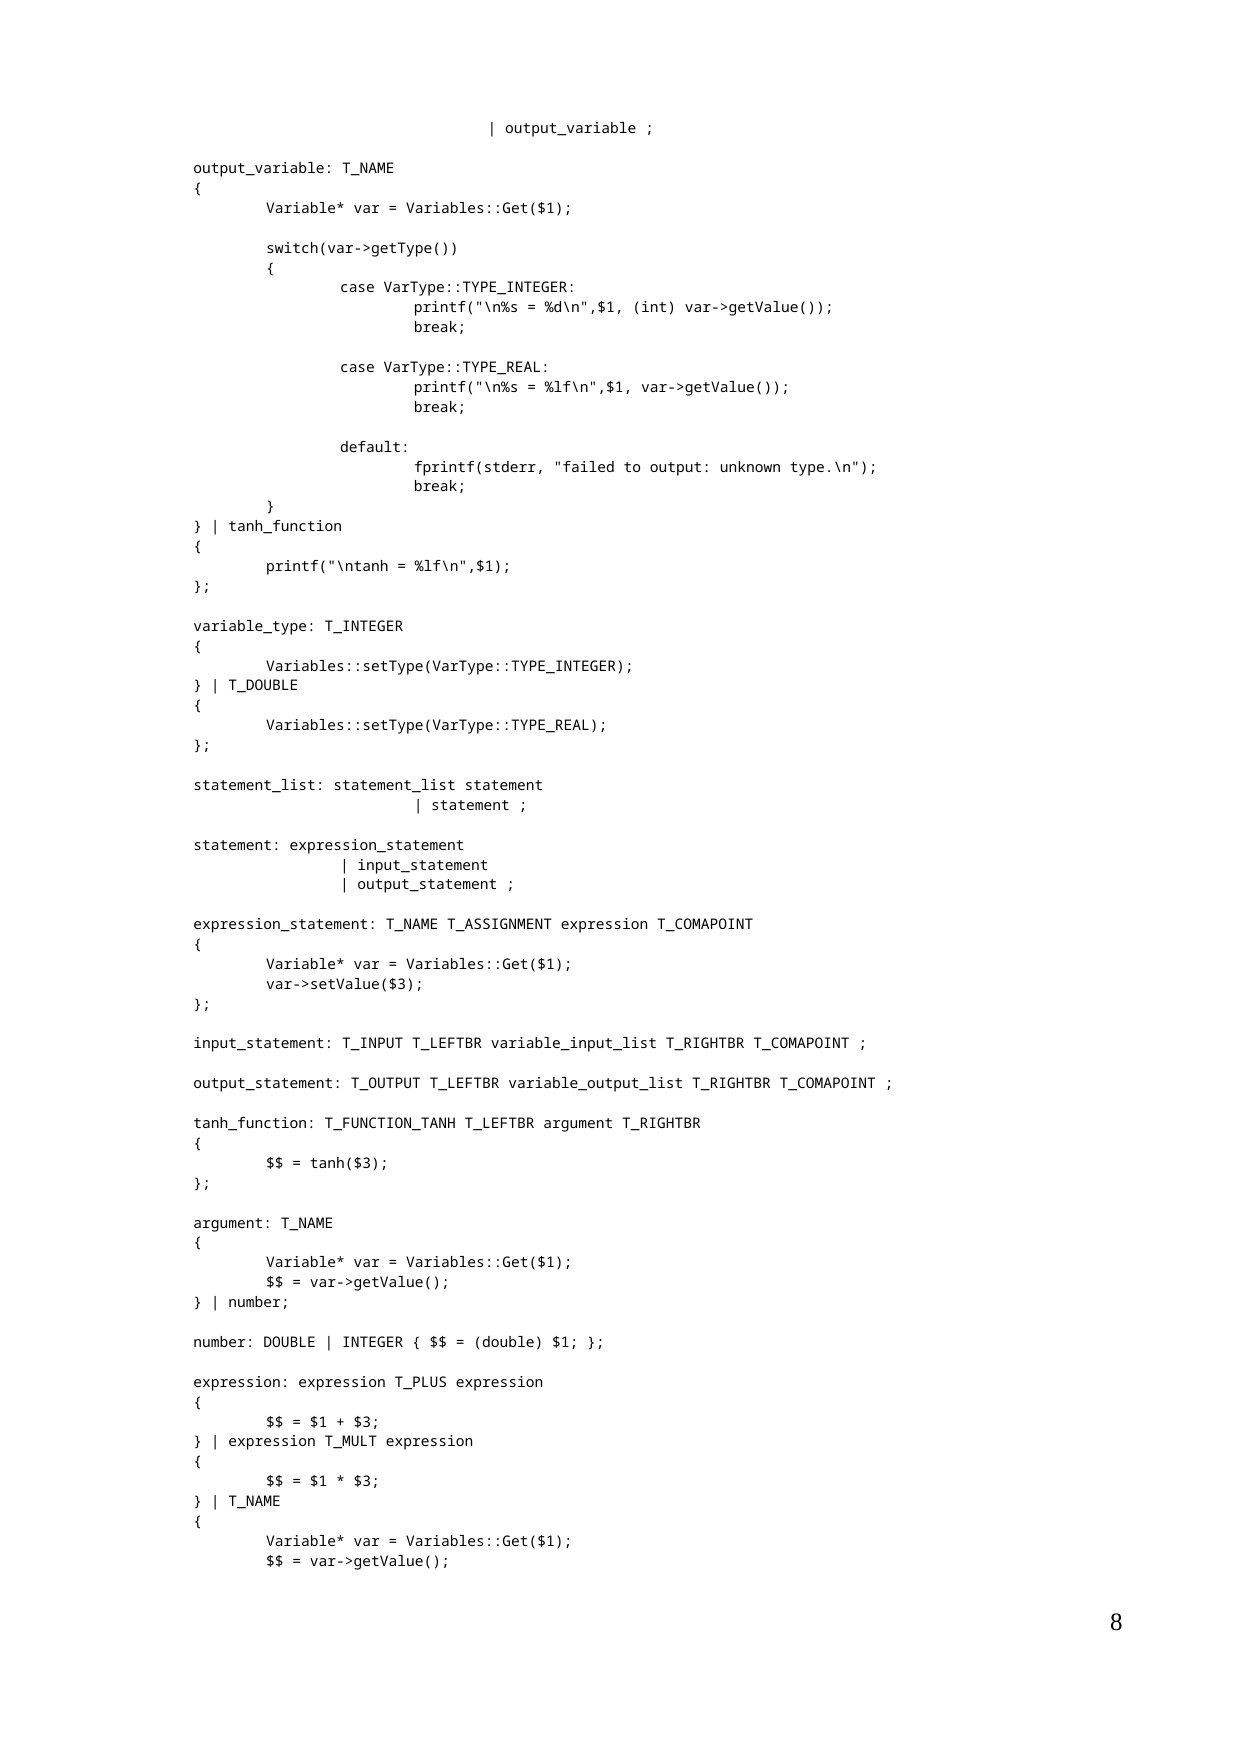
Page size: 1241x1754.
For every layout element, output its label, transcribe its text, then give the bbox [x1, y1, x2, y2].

text printf("\n%s = %d\n",$1, (int) var->getValue()); [118, 297, 1122, 317]
text { [118, 1511, 1122, 1531]
text | statement ; [118, 794, 1122, 814]
text case VarType::TYPE_REAL: [118, 357, 1122, 377]
text expression: expression T_PLUS expression [118, 1372, 1122, 1391]
text Variable* var = Variables::Get($1); [118, 954, 1122, 974]
text Variables::setType(VarType::TYPE_INTEGER); [118, 655, 1122, 675]
text break; [118, 476, 1122, 496]
text statement_list: statement_list statement [118, 775, 1122, 794]
text printf("\ntanh = %lf\n",$1); [118, 556, 1122, 576]
text $$ = var->getValue(); [118, 1551, 1122, 1571]
text output_variable: T_NAME [118, 158, 1122, 178]
text switch(var->getType()) [118, 237, 1122, 257]
text $$ = $1 + $3; [118, 1411, 1122, 1431]
text $$ = $1 * $3; [118, 1471, 1122, 1491]
text number: DOUBLE | INTEGER { $$ = (double) $1; }; [118, 1332, 1122, 1352]
text Variable* var = Variables::Get($1); [118, 198, 1122, 218]
text }; [118, 735, 1122, 755]
text $$ = var->getValue(); [118, 1272, 1122, 1292]
text | input_statement [118, 854, 1122, 874]
text }; [118, 1173, 1122, 1192]
text | output_variable ; [118, 118, 1122, 138]
text } | T_DOUBLE [118, 675, 1122, 695]
text case VarType::TYPE_INTEGER: [118, 277, 1122, 297]
text } | tanh_function [118, 516, 1122, 536]
text { [118, 635, 1122, 655]
text } | number; [118, 1292, 1122, 1312]
text | output_statement ; [118, 874, 1122, 894]
text { [118, 1451, 1122, 1471]
text { [118, 178, 1122, 198]
text statement: expression_statement [118, 834, 1122, 854]
text { [118, 695, 1122, 715]
text input_statement: T_INPUT T_LEFTBR variable_input_list T_RIGHTBR T_COMAPOINT ; [118, 1033, 1122, 1053]
text break; [118, 317, 1122, 337]
text { [118, 1133, 1122, 1153]
text argument: T_NAME [118, 1212, 1122, 1232]
text } [118, 496, 1122, 516]
text default: [118, 436, 1122, 456]
text { [118, 934, 1122, 954]
text } | expression T_MULT expression [118, 1431, 1122, 1451]
text variable_type: T_INTEGER [118, 616, 1122, 635]
text }; [118, 993, 1122, 1013]
text tanh_function: T_FUNCTION_TANH T_LEFTBR argument T_RIGHTBR [118, 1113, 1122, 1133]
text output_statement: T_OUTPUT T_LEFTBR variable_output_list T_RIGHTBR T_COMAPOINT ; [118, 1073, 1122, 1093]
text expression_statement: T_NAME T_ASSIGNMENT expression T_COMAPOINT [118, 914, 1122, 934]
text Variables::setType(VarType::TYPE_REAL); [118, 715, 1122, 735]
text fprintf(stderr, "failed to output: unknown type.\n"); [118, 456, 1122, 476]
text Variable* var = Variables::Get($1); [118, 1252, 1122, 1272]
text { [118, 257, 1122, 277]
text { [118, 1391, 1122, 1411]
text printf("\n%s = %lf\n",$1, var->getValue()); [118, 377, 1122, 397]
text }; [118, 576, 1122, 596]
text Variable* var = Variables::Get($1); [118, 1531, 1122, 1551]
text break; [118, 397, 1122, 417]
text { [118, 1232, 1122, 1252]
text { [118, 536, 1122, 556]
text $$ = tanh($3); [118, 1153, 1122, 1173]
text var->setValue($3); [118, 974, 1122, 993]
text } | T_NAME [118, 1491, 1122, 1511]
